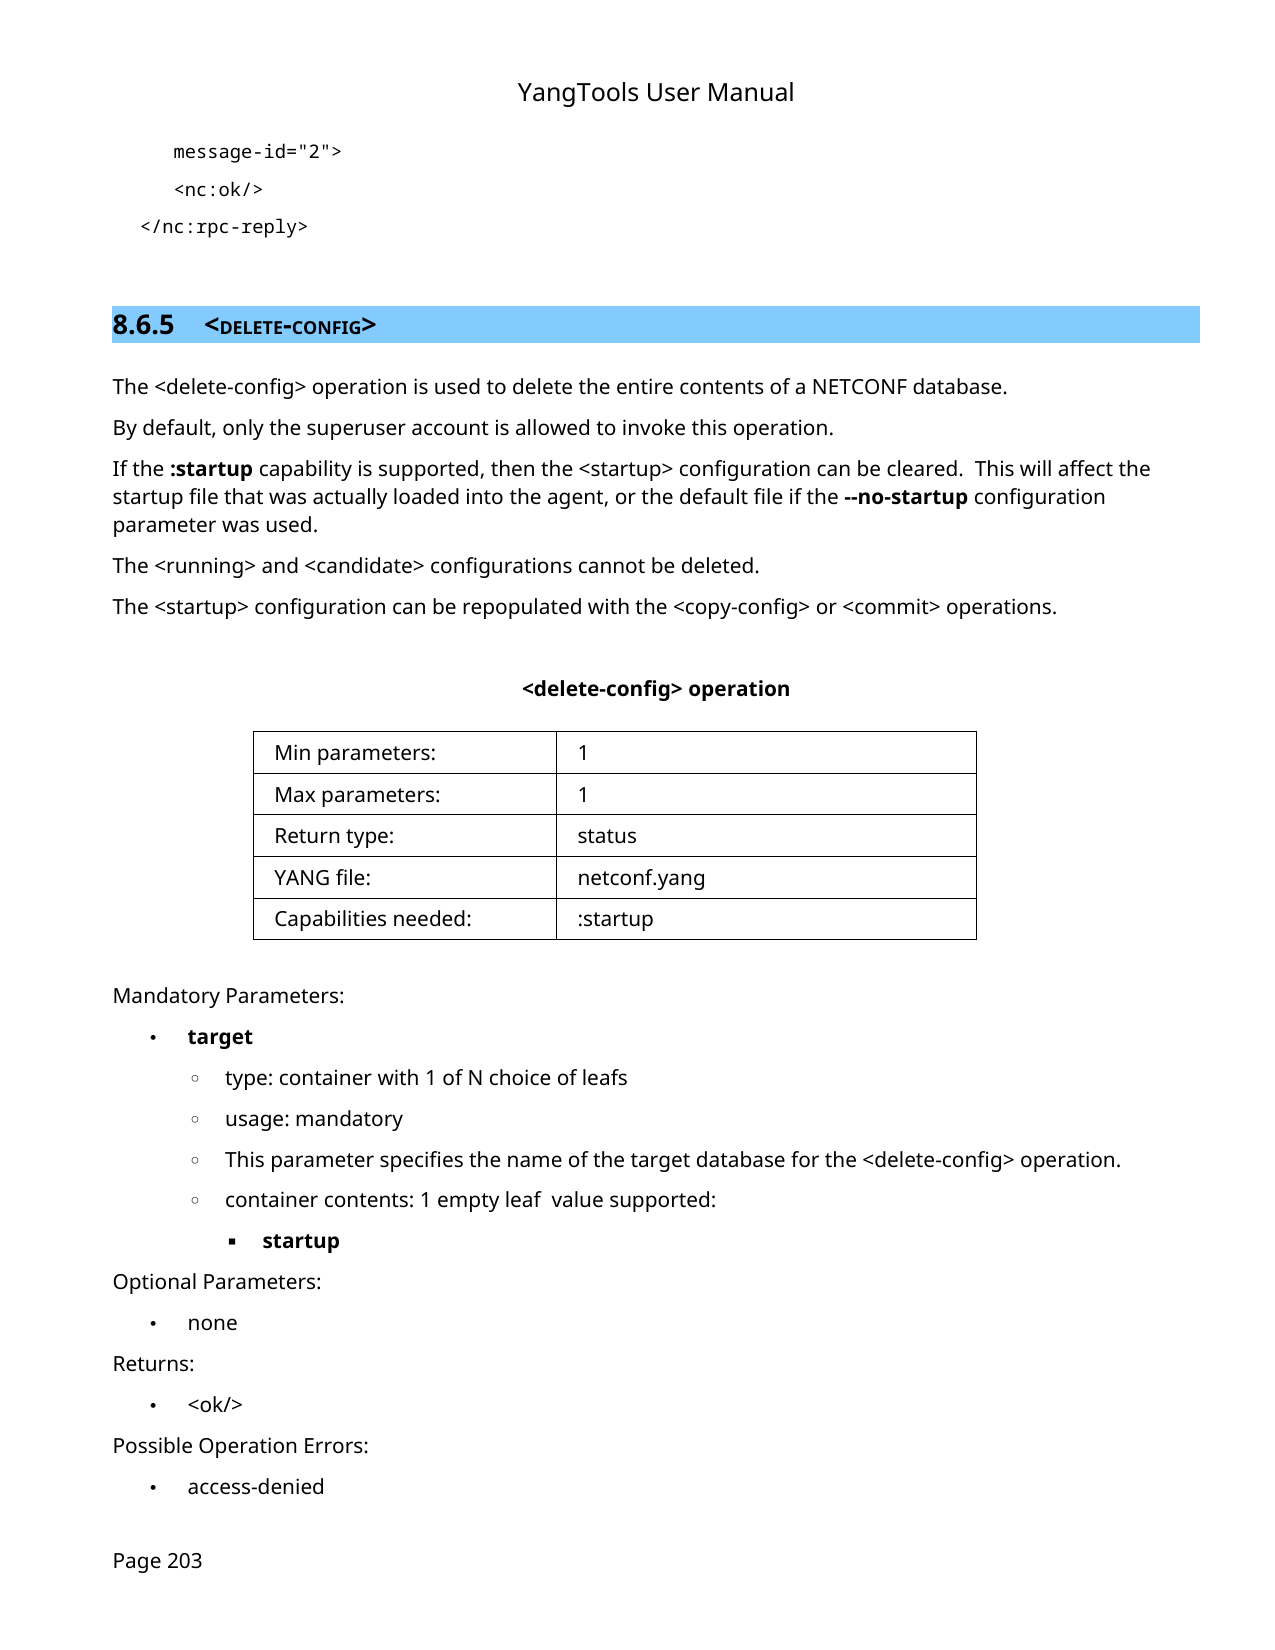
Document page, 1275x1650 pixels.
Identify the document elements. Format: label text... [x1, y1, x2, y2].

text <nc:ok/> [139, 176, 1200, 202]
list target [150, 1022, 1200, 1050]
text Mandatory Parameters: [112, 981, 1200, 1009]
table_header Min parameters: [254, 732, 556, 773]
text By default, only the superuser account is allowed to invoke this operation. [112, 413, 1200, 441]
list startup [225, 1227, 1200, 1255]
subtitle <delete-config> [112, 306, 1200, 343]
table_cell 1 [557, 774, 976, 814]
list <ok/> [150, 1390, 1200, 1419]
subtitle <delete-config> operation [127, 674, 1185, 703]
list type: container with 1 of N choice of leafs [187, 1063, 1200, 1091]
table_cell Capabilities needed: [254, 899, 556, 939]
text Optional Parameters: [112, 1267, 1200, 1296]
text </nc:rpc-reply> [139, 213, 1200, 239]
table_header 1 [557, 732, 976, 773]
text The <running> and <candidate> configurations cannot be deleted. [112, 551, 1200, 580]
table_cell YANG file: [254, 857, 556, 897]
list access-denied [150, 1472, 1200, 1501]
table_cell netconf.yang [557, 857, 976, 897]
list usage: mandatory [187, 1104, 1200, 1132]
table_cell status [557, 815, 976, 856]
text The <delete-config> operation is used to delete the entire contents of a NETCONF database. [112, 372, 1200, 400]
text Returns: [112, 1349, 1200, 1378]
text If the :startup capability is supported, then the <startup> configuration can be cleared. This will affect the startup file that was actually loaded into the agent, or the default file if the --no-startup configuration parameter was used. [112, 454, 1200, 539]
list container contents: 1 empty leaf value supported: [187, 1186, 1200, 1214]
text The <startup> configuration can be repopulated with the <copy-config> or <commit> operations. [112, 592, 1200, 621]
table_cell :startup [557, 899, 976, 939]
list none [150, 1308, 1200, 1337]
list This parameter specifies the name of the target database for the <delete-config> operation. [187, 1145, 1200, 1173]
text Possible Operation Errors: [112, 1431, 1200, 1460]
table_cell Return type: [254, 815, 556, 856]
table_cell Max parameters: [254, 774, 556, 814]
text message-id="2"> [139, 138, 1200, 164]
